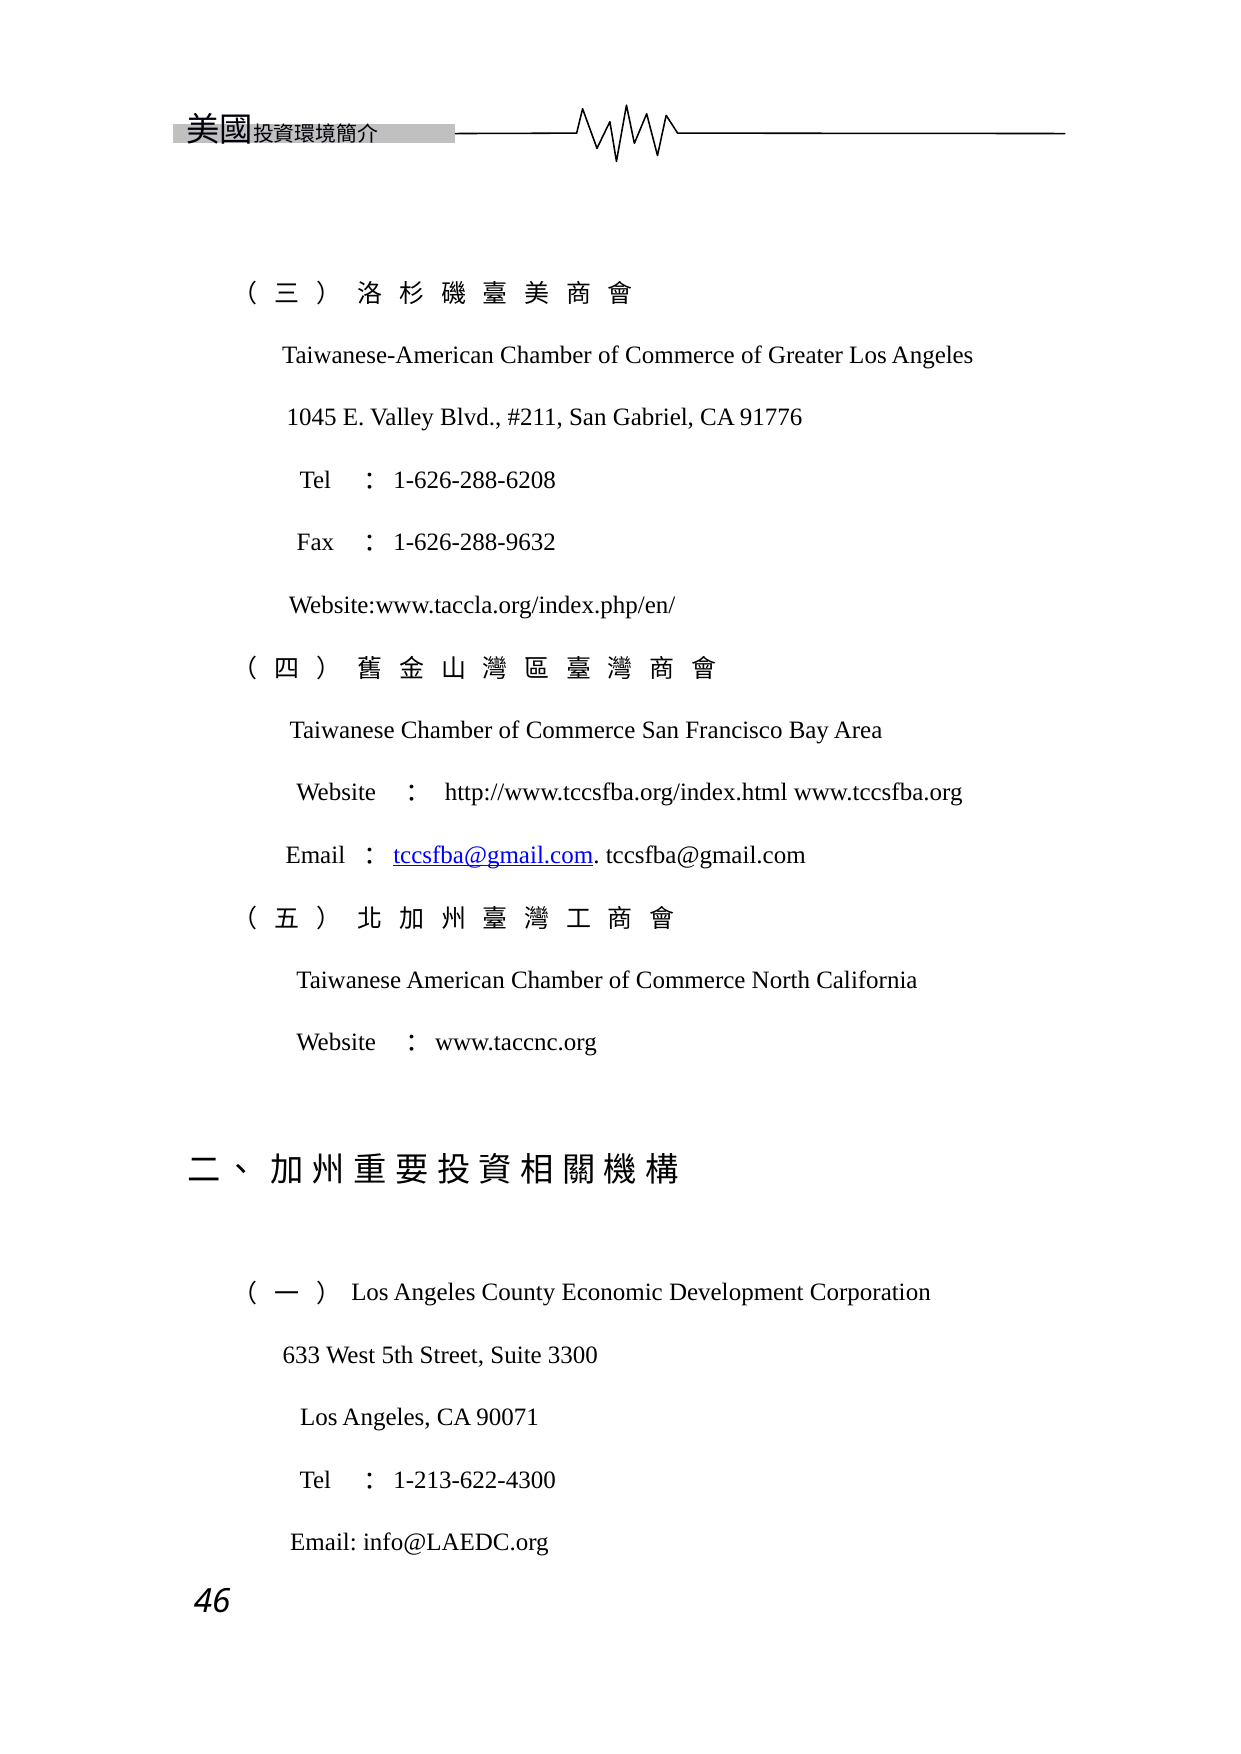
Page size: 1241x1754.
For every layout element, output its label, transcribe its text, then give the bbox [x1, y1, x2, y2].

text （四）舊金山灣區臺灣商會 [207, 625, 1058, 688]
text Los Angeles, CA 90071 [207, 1375, 1058, 1438]
text Email：tccsfba@gmail.com. tccsfba@gmail.com [207, 813, 1058, 875]
text Email: info@LAEDC.org [207, 1500, 1058, 1563]
text Taiwanese-American Chamber of Commerce of Greater Los Angeles [207, 313, 1058, 375]
text （三）洛杉磯臺美商會 [207, 250, 1058, 313]
text Website:www.taccla.org/index.php/en/ [207, 563, 1058, 625]
text （五）北加州臺灣工商會 [207, 875, 1058, 938]
text （一）Los Angeles County Economic Development Corporation [207, 1250, 1058, 1313]
text Website：www.taccnc.org [207, 1000, 1058, 1063]
text Tel：1-213-622-4300 [207, 1438, 1058, 1500]
text Tel：1-626-288-6208 [207, 438, 1058, 500]
text Website：http://www.tccsfba.org/index.html www.tccsfba.org [207, 750, 1058, 813]
text 633 West 5th Street, Suite 3300 [207, 1313, 1058, 1375]
text Taiwanese Chamber of Commerce San Francisco Bay Area [207, 688, 1058, 750]
text Taiwanese American Chamber of Commerce North California [207, 938, 1058, 1000]
text 1045 E. Valley Blvd., #211, San Gabriel, CA 91776 [207, 375, 1058, 438]
text 二、加州重要投資相關機構 [183, 1125, 1058, 1188]
text Fax：1-626-288-9632 [207, 500, 1058, 563]
